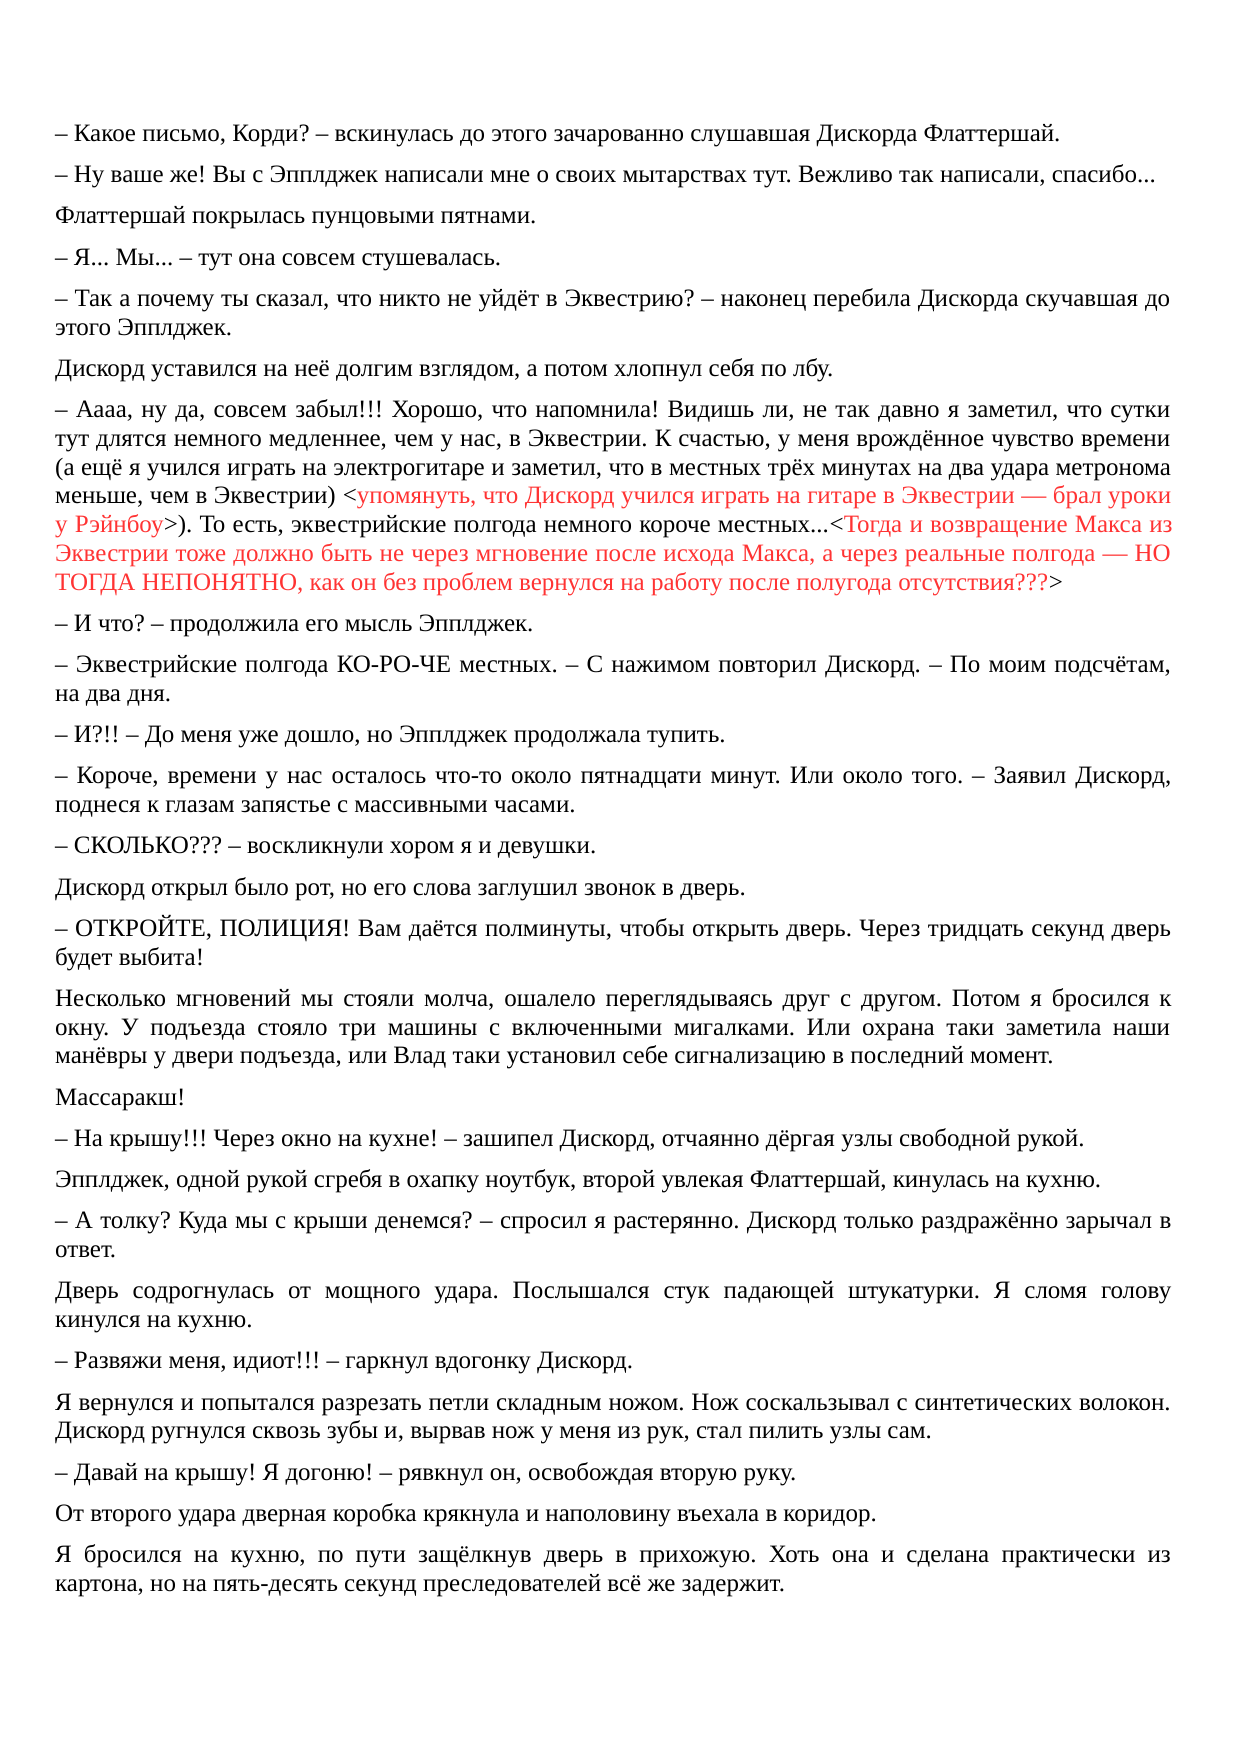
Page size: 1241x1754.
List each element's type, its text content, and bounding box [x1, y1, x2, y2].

text – СКОЛЬКО??? – воскликнули хором я и девушки. [55, 831, 1172, 859]
text – Эквестрийские полгода КО-РО-ЧЕ местных. – С нажимом повторил Дискорд. – По моим подсчётам, на два дня. [55, 649, 1172, 707]
text – На крышу!!! Через окно на кухне! – зашипел Дискорд, отчаянно дёргая узлы свободной рукой. [55, 1123, 1172, 1152]
text Дверь содрогнулась от мощного удара. Послышался стук падающей штукатурки. Я сломя голову кинулся на кухню. [55, 1276, 1172, 1333]
text Я бросился на кухню, по пути защёлкнув дверь в прихожую. Хоть она и сделана практически из картона, но на пять-десять секунд преследователей всё же задержит. [55, 1539, 1172, 1597]
text Я вернулся и попытался разрезать петли складным ножом. Нож соскальзывал с синтетических волокон. Дискорд ругнулся сквозь зубы и, вырвав нож у меня из рук, стал пилить узлы сам. [55, 1387, 1172, 1444]
text – Аааа, ну да, совсем забыл!!! Хорошо, что напомнила! Видишь ли, не так давно я заметил, что сутки тут длятся немного медленнее, чем у нас, в Эквестрии. К счастью, у меня врождённое чувство времени (а ещё я учился играть на электрогитаре и заметил, что в местных трёх минутах на два удара метронома меньше, чем в Эквестрии) <упомянуть, что Дискорд учился играть на гитаре в Эквестрии — брал уроки у Рэйнбоу>). То есть, эквестрийские полгода немного короче местных...<Тогда и возвращение Макса из Эквестрии тоже должно быть не через мгновение после исхода Макса, а через реальные полгода — НО ТОГДА НЕПОНЯТНО, как он без проблем вернулся на работу после полугода отсутствия???> [55, 394, 1172, 596]
text – И что? – продолжила его мысль Эпплджек. [55, 608, 1172, 637]
text Флаттершай покрылась пунцовыми пятнами. [55, 201, 1172, 229]
text Эпплджек, одной рукой сгребя в охапку ноутбук, второй увлекая Флаттершай, кинулась на кухню. [55, 1164, 1172, 1193]
text – И?!! – До меня уже дошло, но Эпплджек продолжала тупить. [55, 719, 1172, 748]
text – Так а почему ты сказал, что никто не уйдёт в Эквестрию? – наконец перебила Дискорда скучавшая до этого Эпплджек. [55, 283, 1172, 341]
text – ОТКРОЙТЕ, ПОЛИЦИЯ! Вам даётся полминуты, чтобы открыть дверь. Через тридцать секунд дверь будет выбита! [55, 913, 1172, 971]
text Несколько мгновений мы стояли молча, ошалело переглядываясь друг с другом. Потом я бросился к окну. У подъезда стояло три машины с включенными мигалками. Или охрана таки заметила наши манёвры у двери подъезда, или Влад таки установил себе сигнализацию в последний момент. [55, 983, 1172, 1069]
text – Короче, времени у нас осталось что-то около пятнадцати минут. Или около того. – Заявил Дискорд, поднеся к глазам запястье с массивными часами. [55, 761, 1172, 818]
text От второго удара дверная коробка крякнула и наполовину въехала в коридор. [55, 1498, 1172, 1527]
text – Я... Мы... – тут она совсем стушевалась. [55, 242, 1172, 271]
text Дискорд уставился на неё долгим взглядом, а потом хлопнул себя по лбу. [55, 353, 1172, 382]
text Массаракш! [55, 1082, 1172, 1111]
text – А толку? Куда мы с крыши денемся? – спросил я растерянно. Дискорд только раздражённо зарычал в ответ. [55, 1206, 1172, 1263]
text – Ну ваше же! Вы с Эпплджек написали мне о своих мытарствах тут. Вежливо так написали, спасибо... [55, 159, 1172, 188]
text – Развяжи меня, идиот!!! – гаркнул вдогонку Дискорд. [55, 1346, 1172, 1374]
text – Какое письмо, Корди? – вскинулась до этого зачарованно слушавшая Дискорда Флаттершай. [55, 118, 1172, 147]
text – Давай на крышу! Я догоню! – рявкнул он, освобождая вторую руку. [55, 1457, 1172, 1486]
text Дискорд открыл было рот, но его слова заглушил звонок в дверь. [55, 872, 1172, 901]
